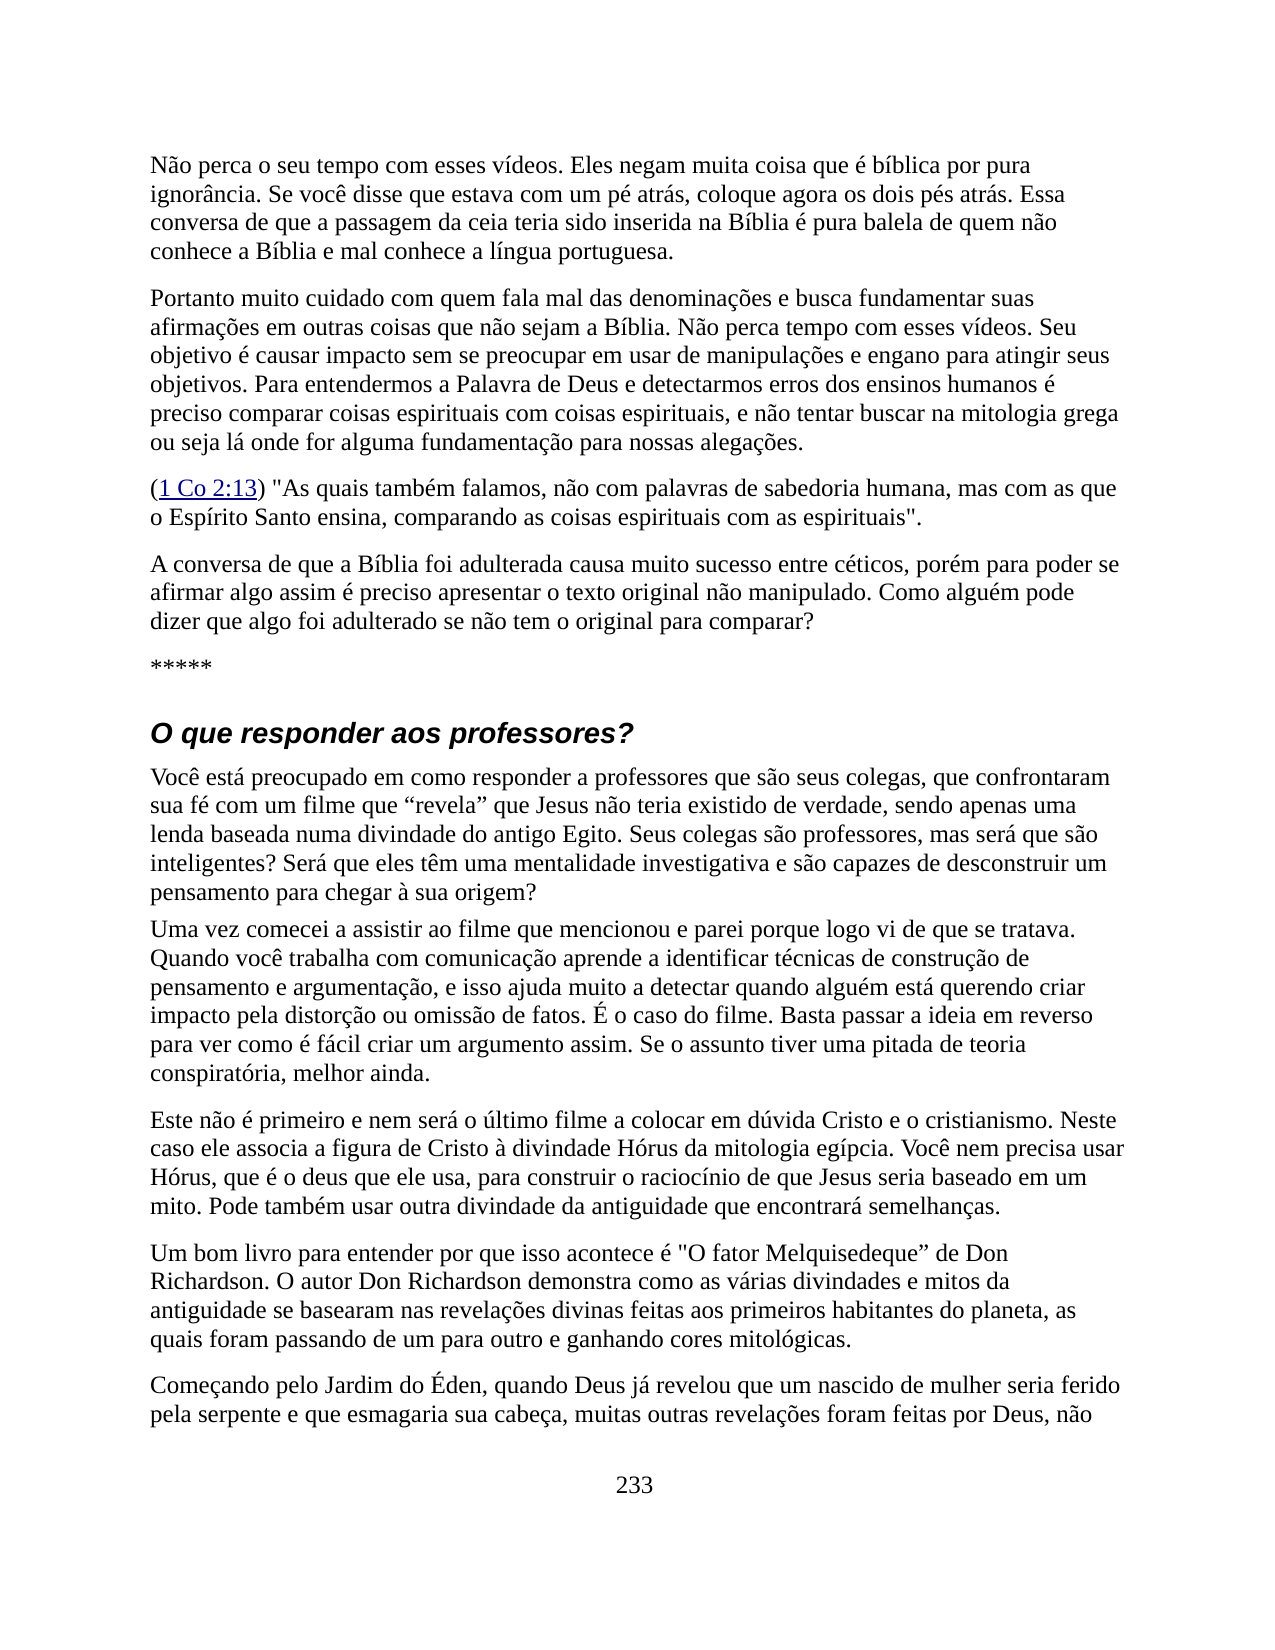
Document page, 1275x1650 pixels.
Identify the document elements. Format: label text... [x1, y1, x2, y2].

text Portanto muito cuidado com quem fala mal das denominações e busca fundamentar suas afirmações em outras coisas que não sejam a Bíblia. Não perca tempo com esses vídeos. Seu objetivo é causar impacto sem se preocupar em usar de manipulações e engano para atingir seus objetivos. Para entendermos a Palavra de Deus e detectarmos erros dos ensinos humanos é preciso comparar coisas espirituais com coisas espirituais, e não tentar buscar na mitologia grega ou seja lá onde for alguma fundamentação para nossas alegações. [150, 283, 1125, 455]
text A conversa de que a Bíblia foi adulterada causa muito sucesso entre céticos, porém para poder se afirmar algo assim é preciso apresentar o texto original não manipulado. Como alguém pode dizer que algo foi adulterado se não tem o original para comparar? [150, 549, 1125, 635]
subtitle O que responder aos professores? [150, 716, 1125, 749]
text Não perca o seu tempo com esses vídeos. Eles negam muita coisa que é bíblica por pura ignorância. Se você disse que estava com um pé atrás, coloque agora os dois pés atrás. Essa conversa de que a passagem da ceia teria sido inserida na Bíblia é pura balela de quem não conhece a Bíblia e mal conhece a língua portuguesa. [150, 150, 1125, 265]
text Uma vez comecei a assistir ao filme que mencionou e parei porque logo vi de que se tratava. Quando você trabalha com comunicação aprende a identificar técnicas de construção de pensamento e argumentação, e isso ajuda muito a detectar quando alguém está querendo criar impacto pela distorção ou omissão de fatos. É o caso do filme. Basta passar a ideia em reverso para ver como é fácil criar um argumento assim. Se o assunto tiver uma pitada de teoria conspiratória, melhor ainda. [150, 914, 1125, 1087]
text Você está preocupado em como responder a professores que são seus colegas, que confrontaram sua fé com um filme que “revela” que Jesus não teria existido de verdade, sendo apenas uma lenda baseada numa divindade do antigo Egito. Seus colegas são professores, mas será que são inteligentes? Será que eles têm uma mentalidade investigativa e são capazes de desconstruir um pensamento para chegar à sua origem? [150, 762, 1125, 905]
text ***** [150, 653, 1125, 682]
text (1 Co 2:13) "As quais também falamos, não com palavras de sabedoria humana, mas com as que o Espírito Santo ensina, comparando as coisas espirituais com as espirituais". [150, 473, 1125, 531]
text Começando pelo Jardim do Éden, quando Deus já revelou que um nascido de mulher seria ferido pela serpente e que esmagaria sua cabeça, muitas outras revelações foram feitas por Deus, não [150, 1371, 1125, 1428]
text Este não é primeiro e nem será o último filme a colocar em dúvida Cristo e o cristianismo. Neste caso ele associa a figura de Cristo à divindade Hórus da mitologia egípcia. Você nem precisa usar Hórus, que é o deus que ele usa, para construir o raciocínio de que Jesus seria baseado em um mito. Pode também usar outra divindade da antiguidade que encontrará semelhanças. [150, 1105, 1125, 1220]
text Um bom livro para entender por que isso acontece é "O fator Melquisedeque” de Don Richardson. O autor Don Richardson demonstra como as várias divindades e mitos da antiguidade se basearam nas revelações divinas feitas aos primeiros habitantes do planeta, as quais foram passando de um para outro e ganhando cores mitológicas. [150, 1238, 1125, 1353]
